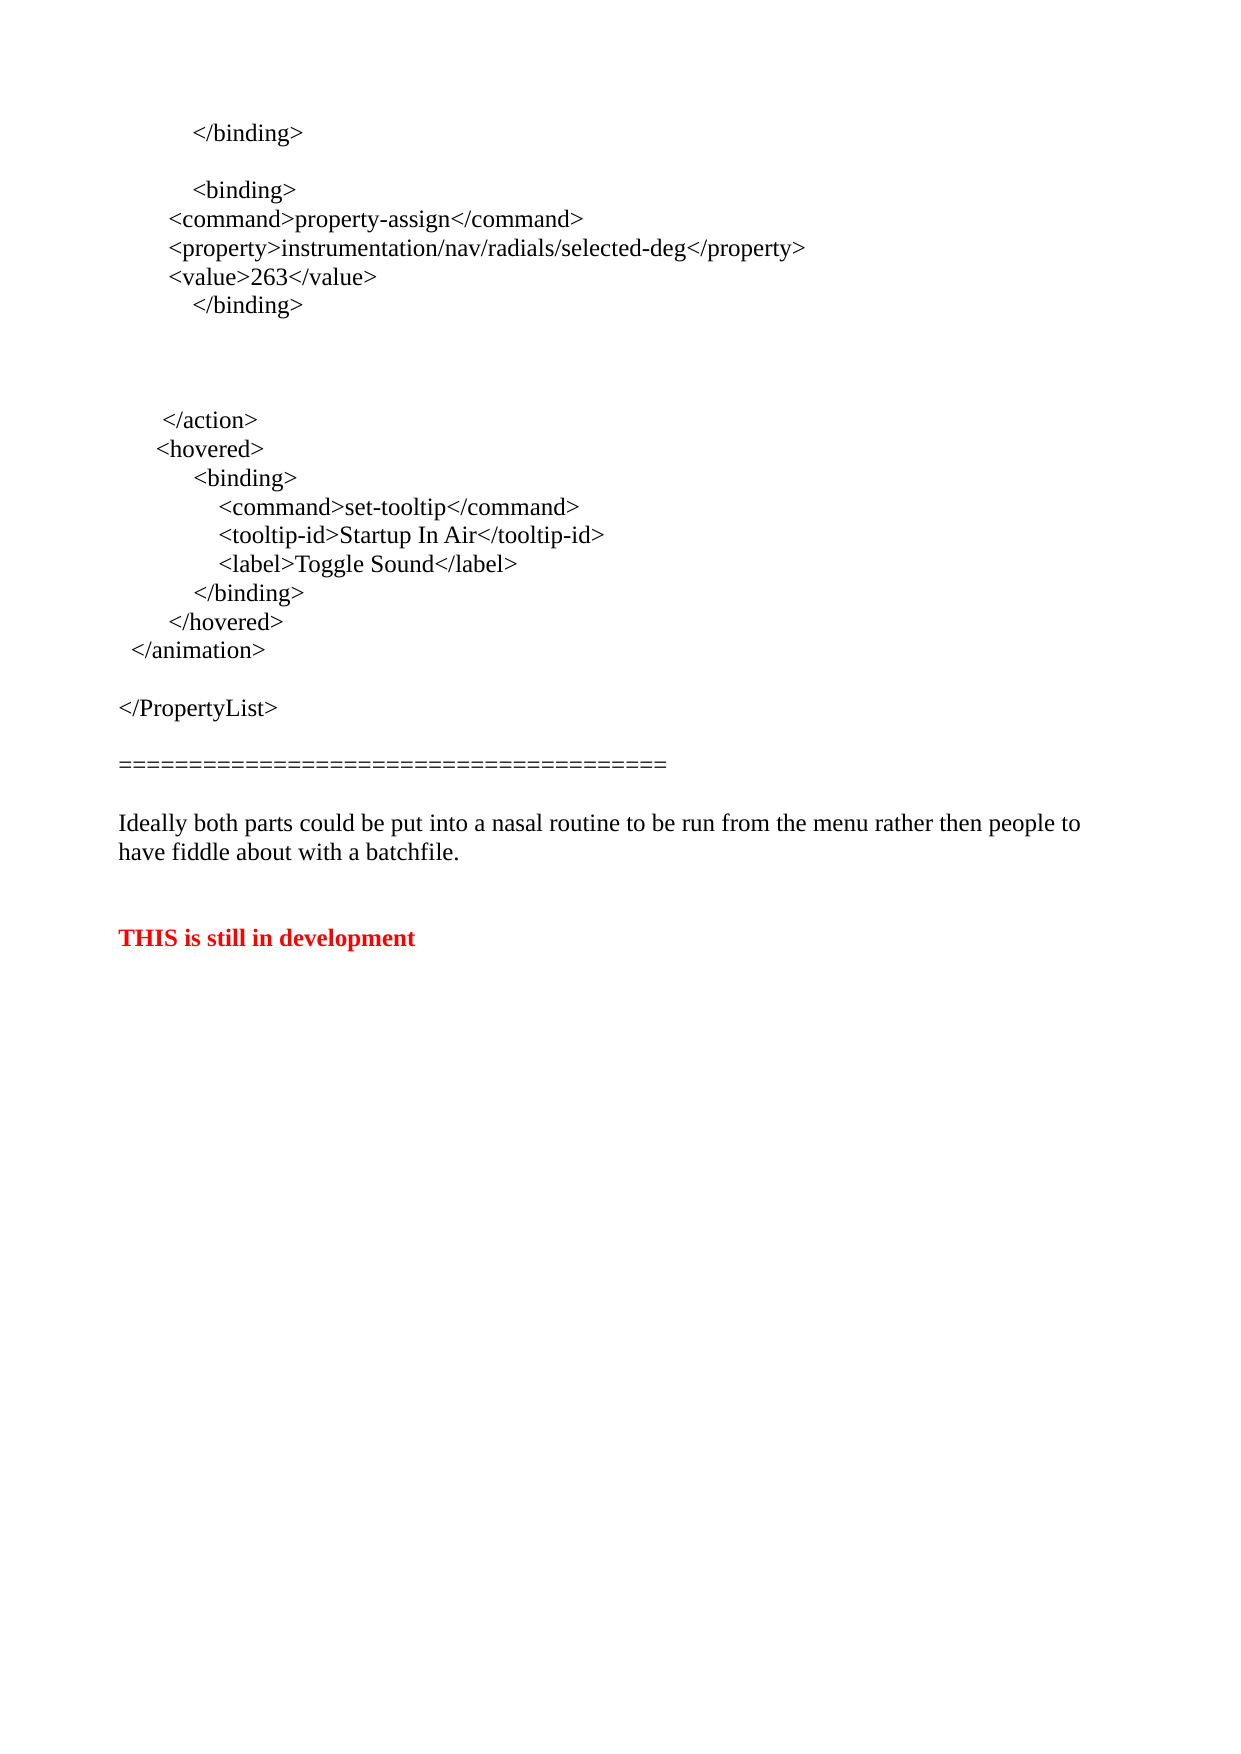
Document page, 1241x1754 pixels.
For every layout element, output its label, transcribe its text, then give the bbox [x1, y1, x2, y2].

text <tooltip-id>Startup In Air</tooltip-id> [118, 521, 1122, 549]
text </binding> [118, 118, 1122, 147]
text <hovered> [118, 434, 1122, 463]
text </hovered> [118, 607, 1122, 636]
text <property>instrumentation/nav/radials/selected-deg</property> [118, 233, 1122, 262]
text <command>set-tooltip</command> [118, 492, 1122, 521]
text ======================================= [118, 751, 1122, 779]
text THIS is still in development [118, 923, 1122, 952]
text </binding> [118, 291, 1122, 319]
text </binding> [118, 578, 1122, 607]
text <binding> [118, 176, 1122, 204]
text Ideally both parts could be put into a nasal routine to be run from the menu rather then people to have fiddle about with a batchfile. [118, 808, 1122, 866]
text </PropertyList> [118, 693, 1122, 722]
text <command>property-assign</command> [118, 204, 1122, 233]
text <label>Toggle Sound</label> [118, 549, 1122, 578]
text <binding> [118, 463, 1122, 492]
text </animation> [118, 636, 1122, 664]
text </action> [118, 406, 1122, 434]
text <value>263</value> [118, 262, 1122, 291]
